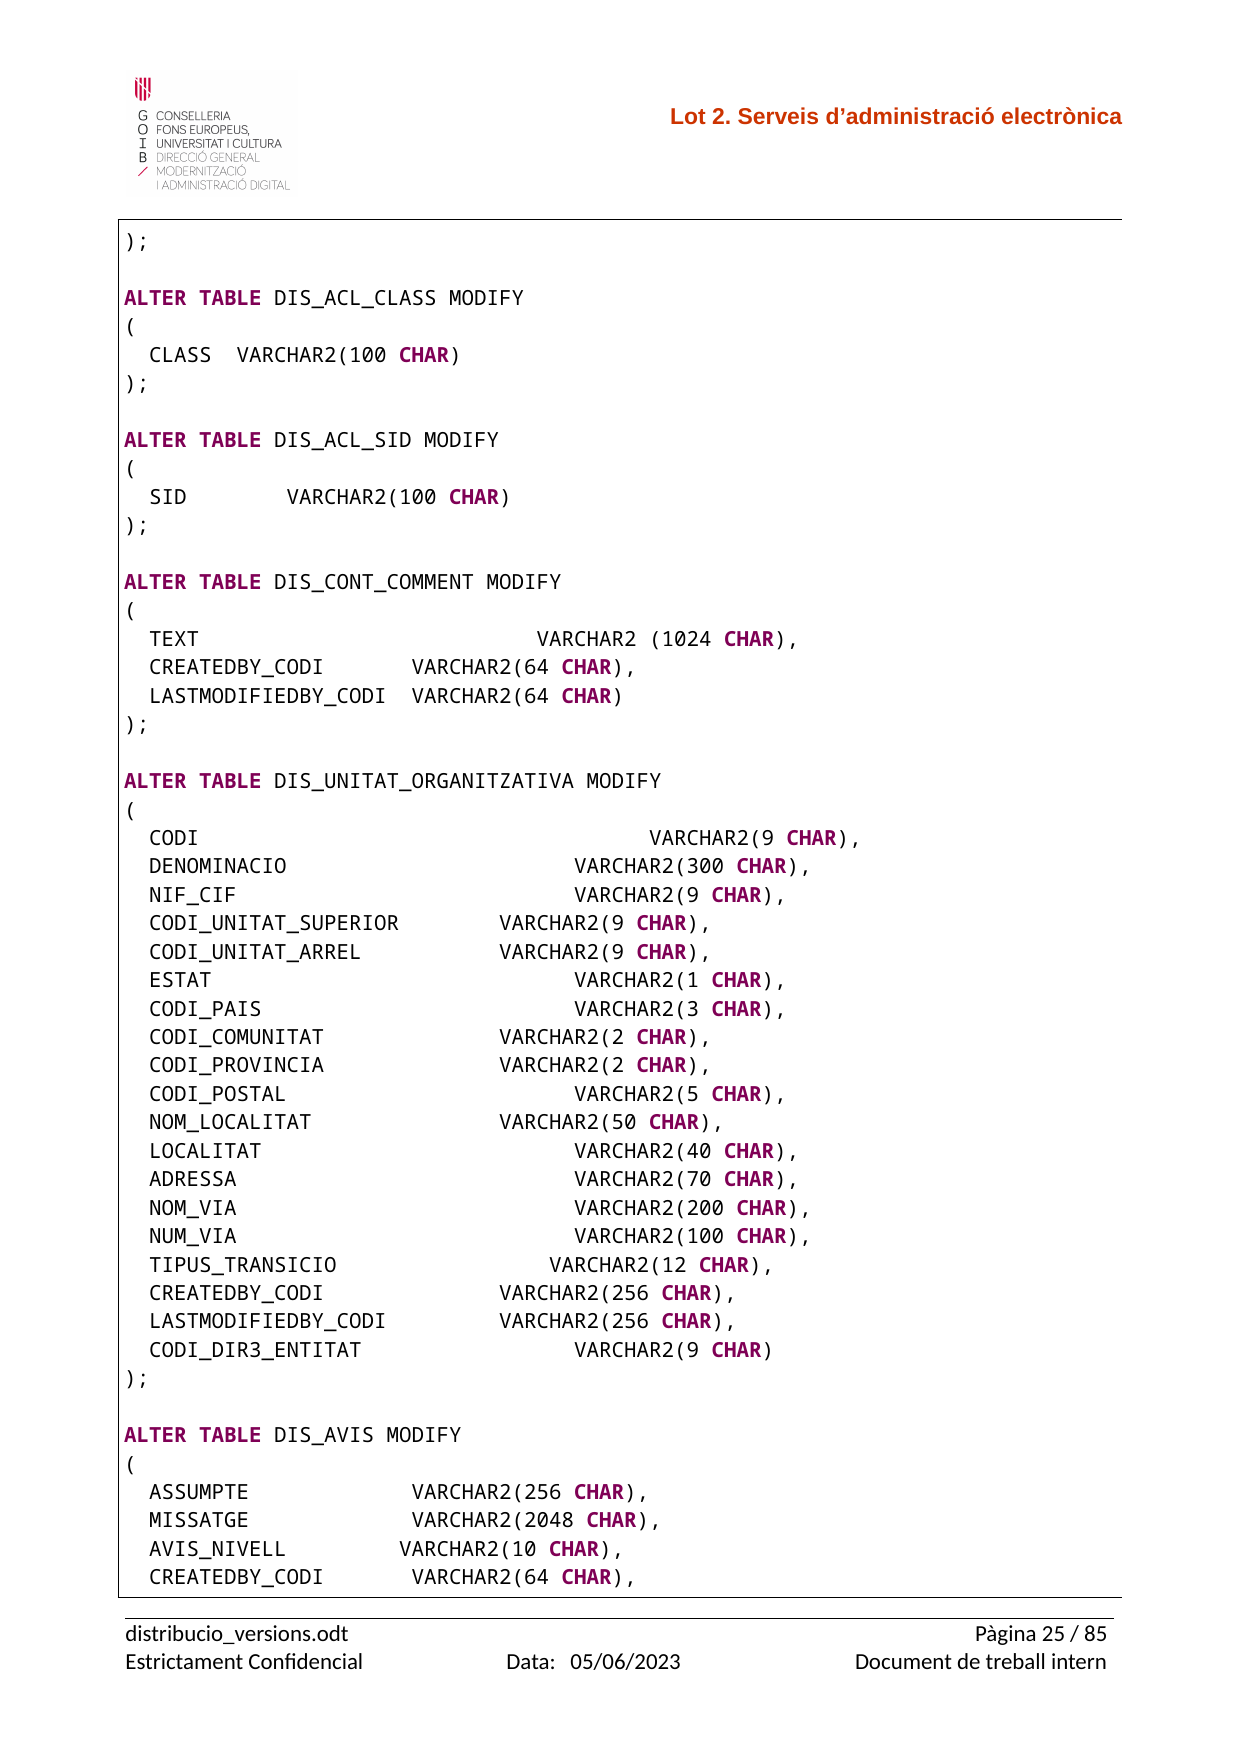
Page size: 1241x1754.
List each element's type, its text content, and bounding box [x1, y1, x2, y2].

picture [126, 70, 299, 197]
table_header ); ALTER TABLE DIS_ACL_CLASS MODIFY ( CLASS VARCHAR2(100 CHAR) ); ALTER TABLE DIS_ACL_SID MODIFY ( SID VARCHAR2(100 CHAR) ); ALTER TABLE DIS_CONT_COMMENT MODIFY ( TEXT VARCHAR2 (1024 CHAR), CREATEDBY_CODI VARCHAR2(64 CHAR), LASTMODIFIEDBY_CODI VARCHAR2(64 CHAR) ); ALTER TABLE DIS_UNITAT_ORGANITZATIVA MODIFY ( CODI VARCHAR2(9 CHAR), DENOMINACIO VARCHAR2(300 CHAR), NIF_CIF VARCHAR2(9 CHAR), CODI_UNITAT_SUPERIOR VARCHAR2(9 CHAR), CODI_UNITAT_ARREL VARCHAR2(9 CHAR), ESTAT VARCHAR2(1 CHAR), CODI_PAIS VARCHAR2(3 CHAR), CODI_COMUNITAT VARCHAR2(2 CHAR), CODI_PROVINCIA VARCHAR2(2 CHAR), CODI_POSTAL VARCHAR2(5 CHAR), NOM_LOCALITAT VARCHAR2(50 CHAR), LOCALITAT VARCHAR2(40 CHAR), ADRESSA VARCHAR2(70 CHAR), NOM_VIA VARCHAR2(200 CHAR), NUM_VIA VARCHAR2(100 CHAR), TIPUS_TRANSICIO VARCHAR2(12 CHAR), CREATEDBY_CODI VARCHAR2(256 CHAR), LASTMODIFIEDBY_CODI VARCHAR2(256 CHAR), CODI_DIR3_ENTITAT VARCHAR2(9 CHAR) ); ALTER TABLE DIS_AVIS MODIFY ( ASSUMPTE VARCHAR2(256 CHAR), MISSATGE VARCHAR2(2048 CHAR), AVIS_NIVELL VARCHAR2(10 CHAR), CREATEDBY_CODI VARCHAR2(64 CHAR), [119, 220, 1122, 1597]
